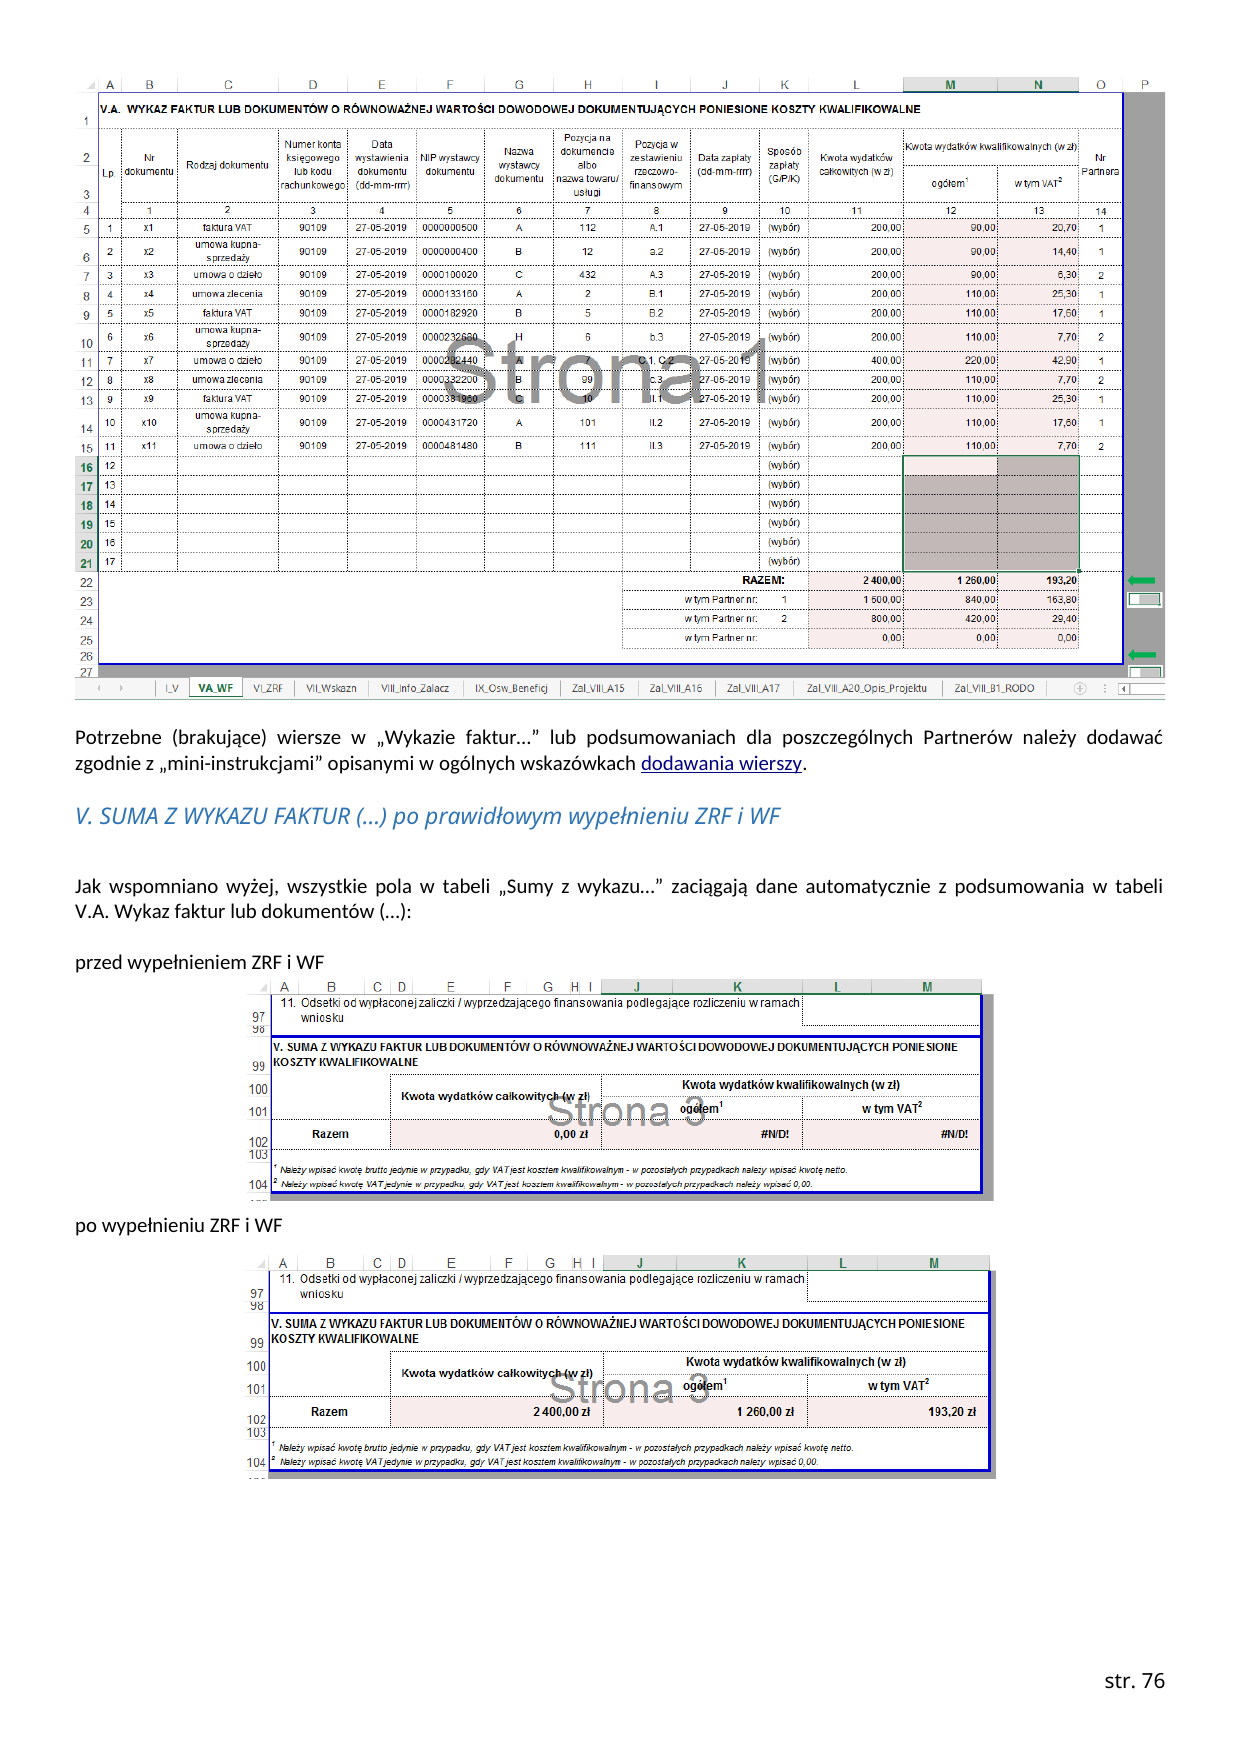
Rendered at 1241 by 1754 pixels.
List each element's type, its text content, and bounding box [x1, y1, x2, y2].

list po wypełnieniu ZRF i WF [75, 1213, 1165, 1238]
subtitle V. SUMA Z WYKAZU FAKTUR (…) po prawidłowym wypełnieniu ZRF i WF [75, 800, 1165, 832]
list Potrzebne (brakujące) wiersze w „Wykazie faktur…” lub podsumowaniach dla poszczególnych Partnerów należy dodawać zgodnie z „mini-instrukcjami” opisanymi w ogólnych wskazówkach dodawania wierszy. [75, 724, 1165, 775]
list przed wypełnieniem ZRF i WF [75, 949, 1165, 974]
list Jak wspomniano wyżej, wszystkie pola w tabeli „Sumy z wykazu…” zaciągają dane automatycznie z podsumowania w tabeli V.A. Wykaz faktur lub dokumentów (…): [75, 873, 1165, 924]
